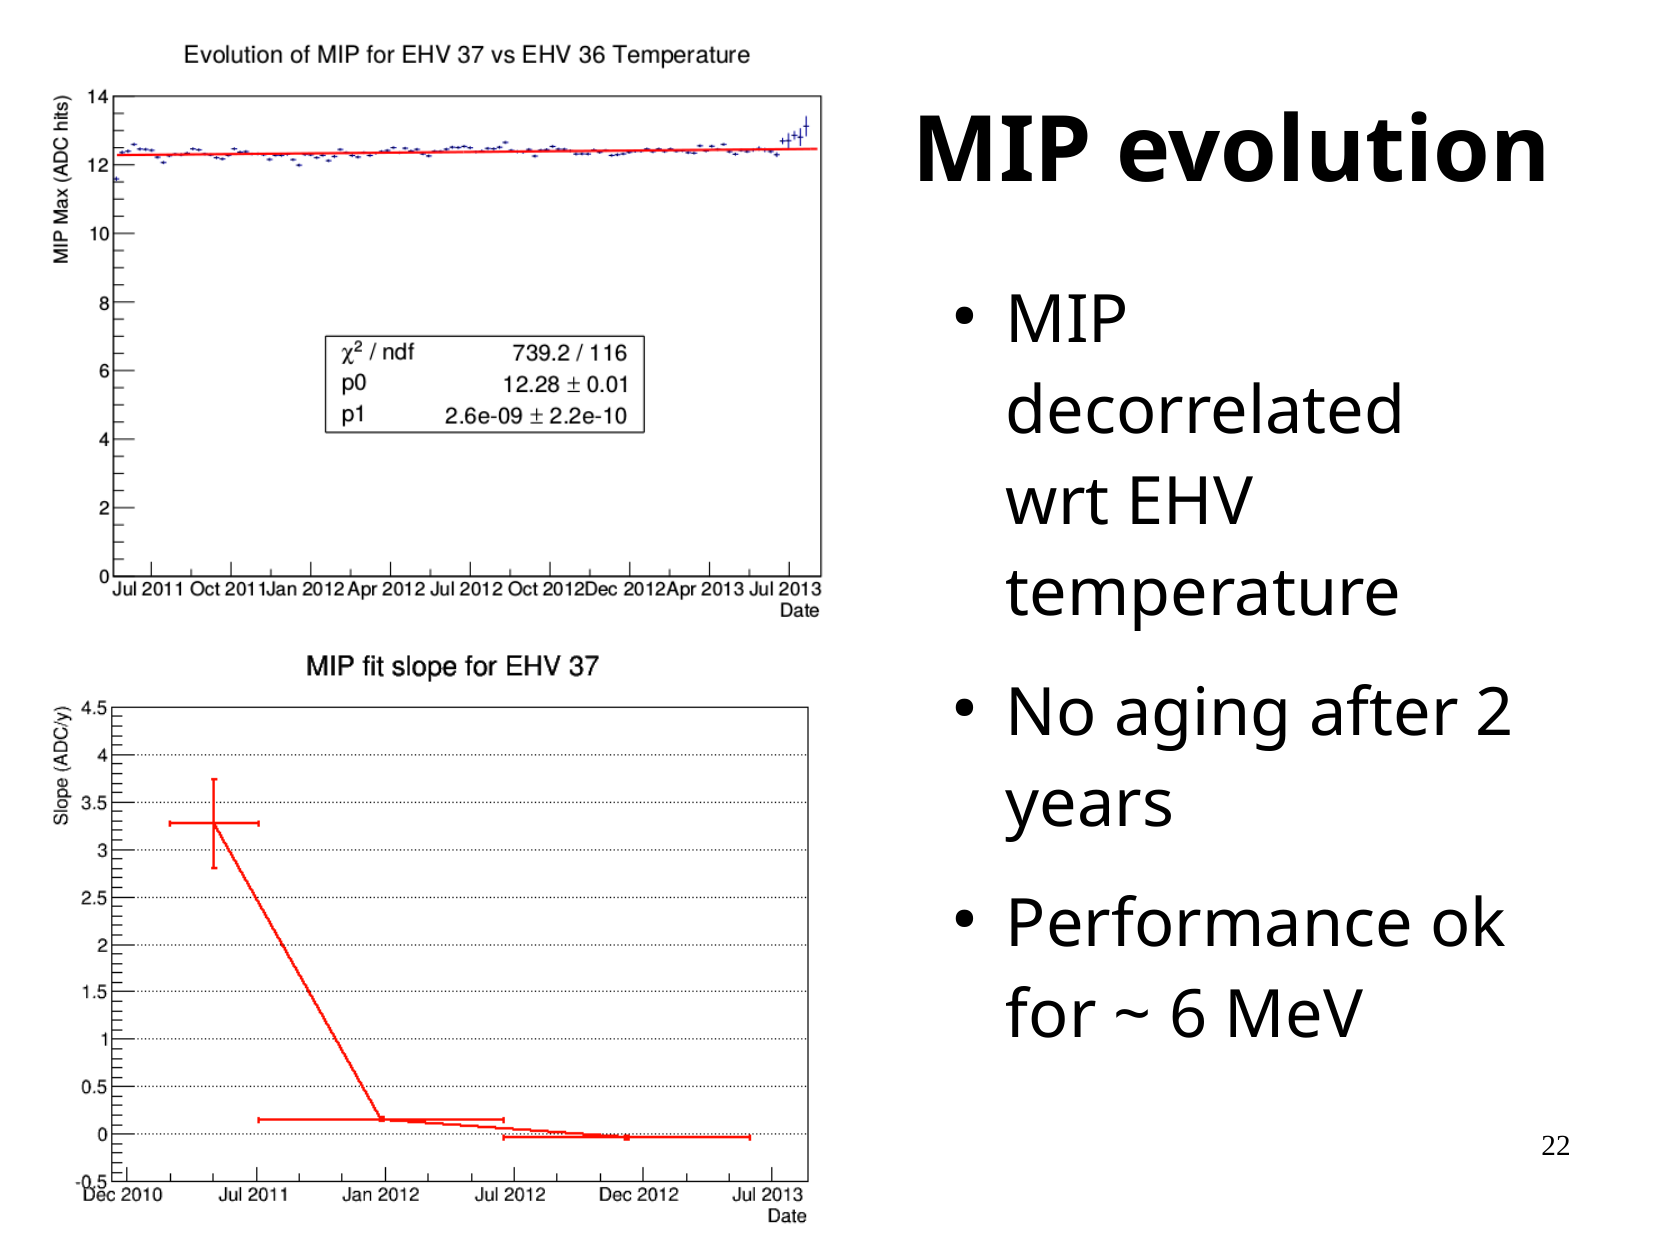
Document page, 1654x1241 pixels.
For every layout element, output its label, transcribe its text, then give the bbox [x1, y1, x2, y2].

picture [25, 648, 895, 1241]
title MIP evolution [884, 20, 1579, 272]
picture [25, 37, 909, 636]
list MIP decorrelated wrt EHV temperature No aging after 2 years Performance ok for ~ 6 MeV [934, 271, 1517, 1194]
